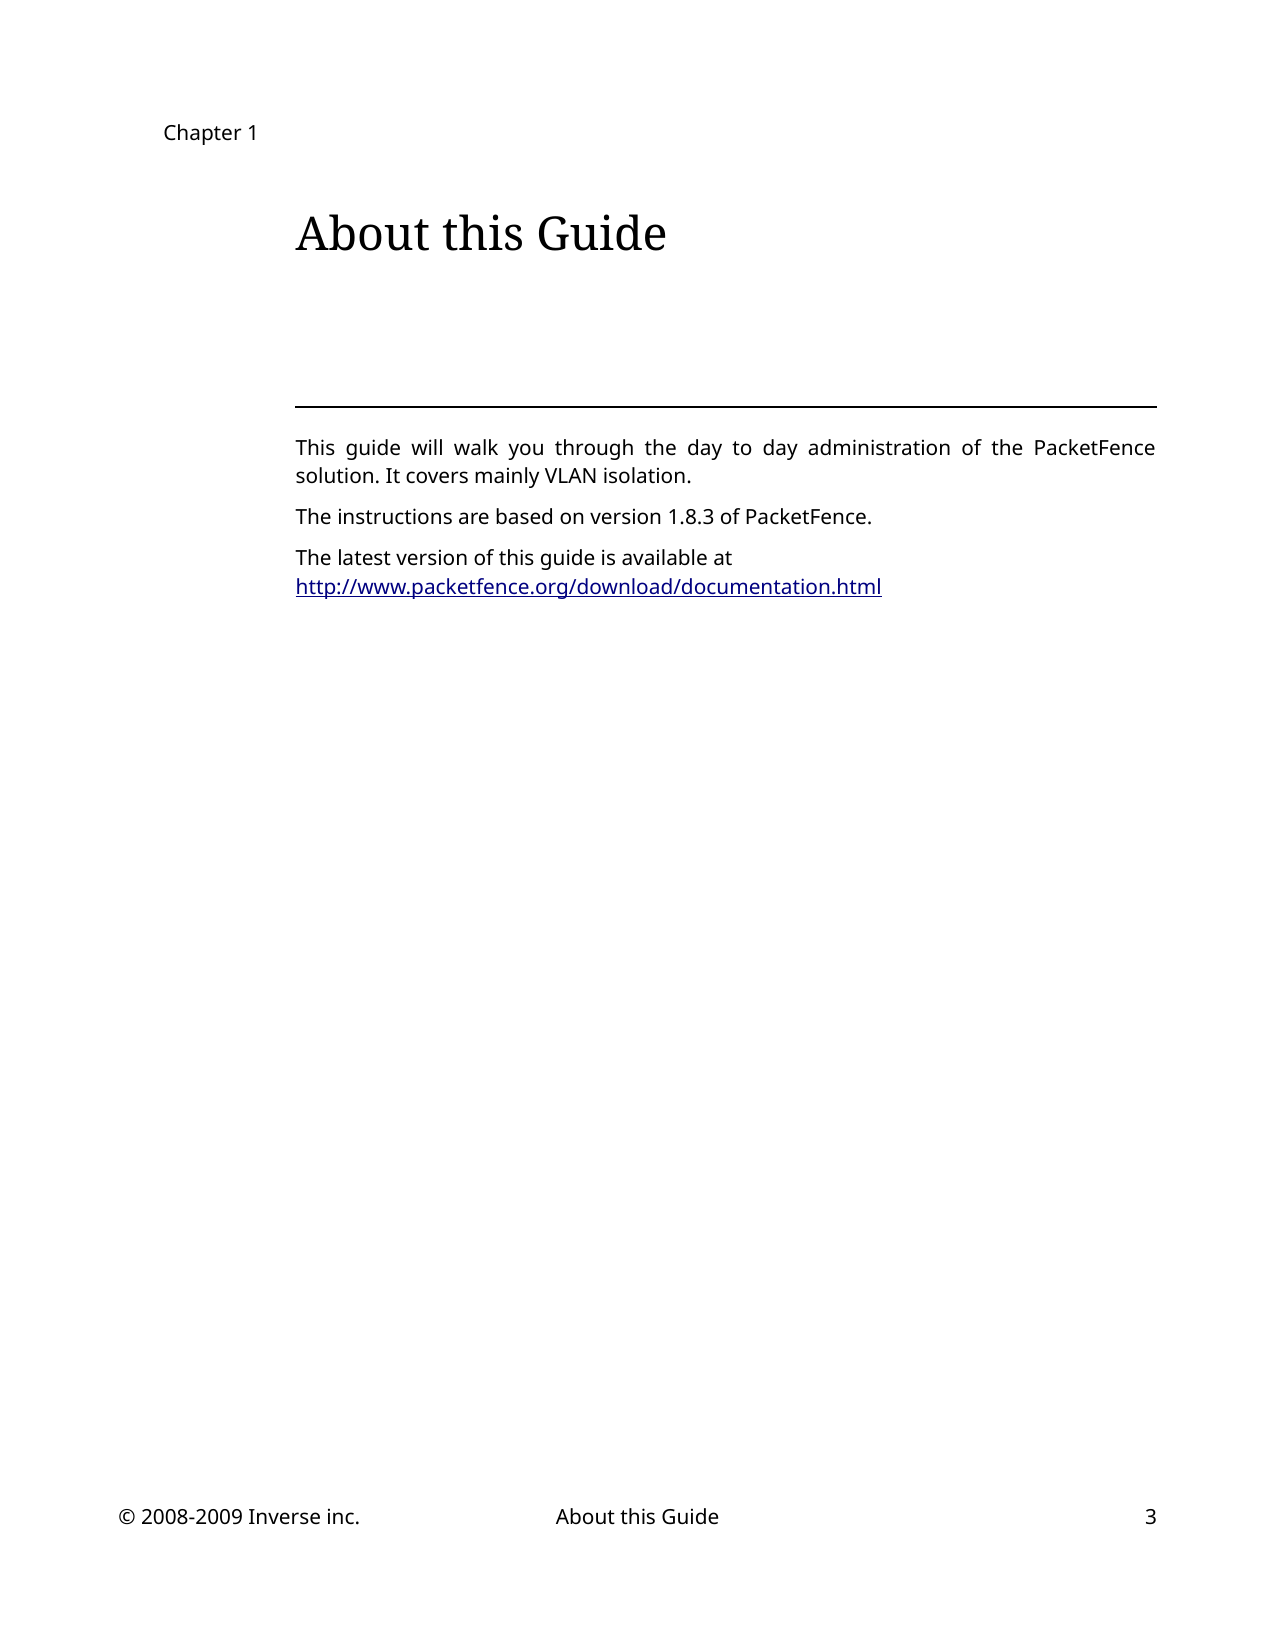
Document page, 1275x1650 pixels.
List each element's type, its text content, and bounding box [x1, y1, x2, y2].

text The latest version of this guide is available at http://www.packetfence.org/download/documentation.html [295, 543, 1157, 600]
text This guide will walk you through the day to day administration of the PacketFence solution. It covers mainly VLAN isolation. [295, 433, 1157, 490]
subtitle About this Guide [295, 201, 1157, 406]
text The instructions are based on version 1.8.3 of PacketFence. [295, 502, 1157, 531]
